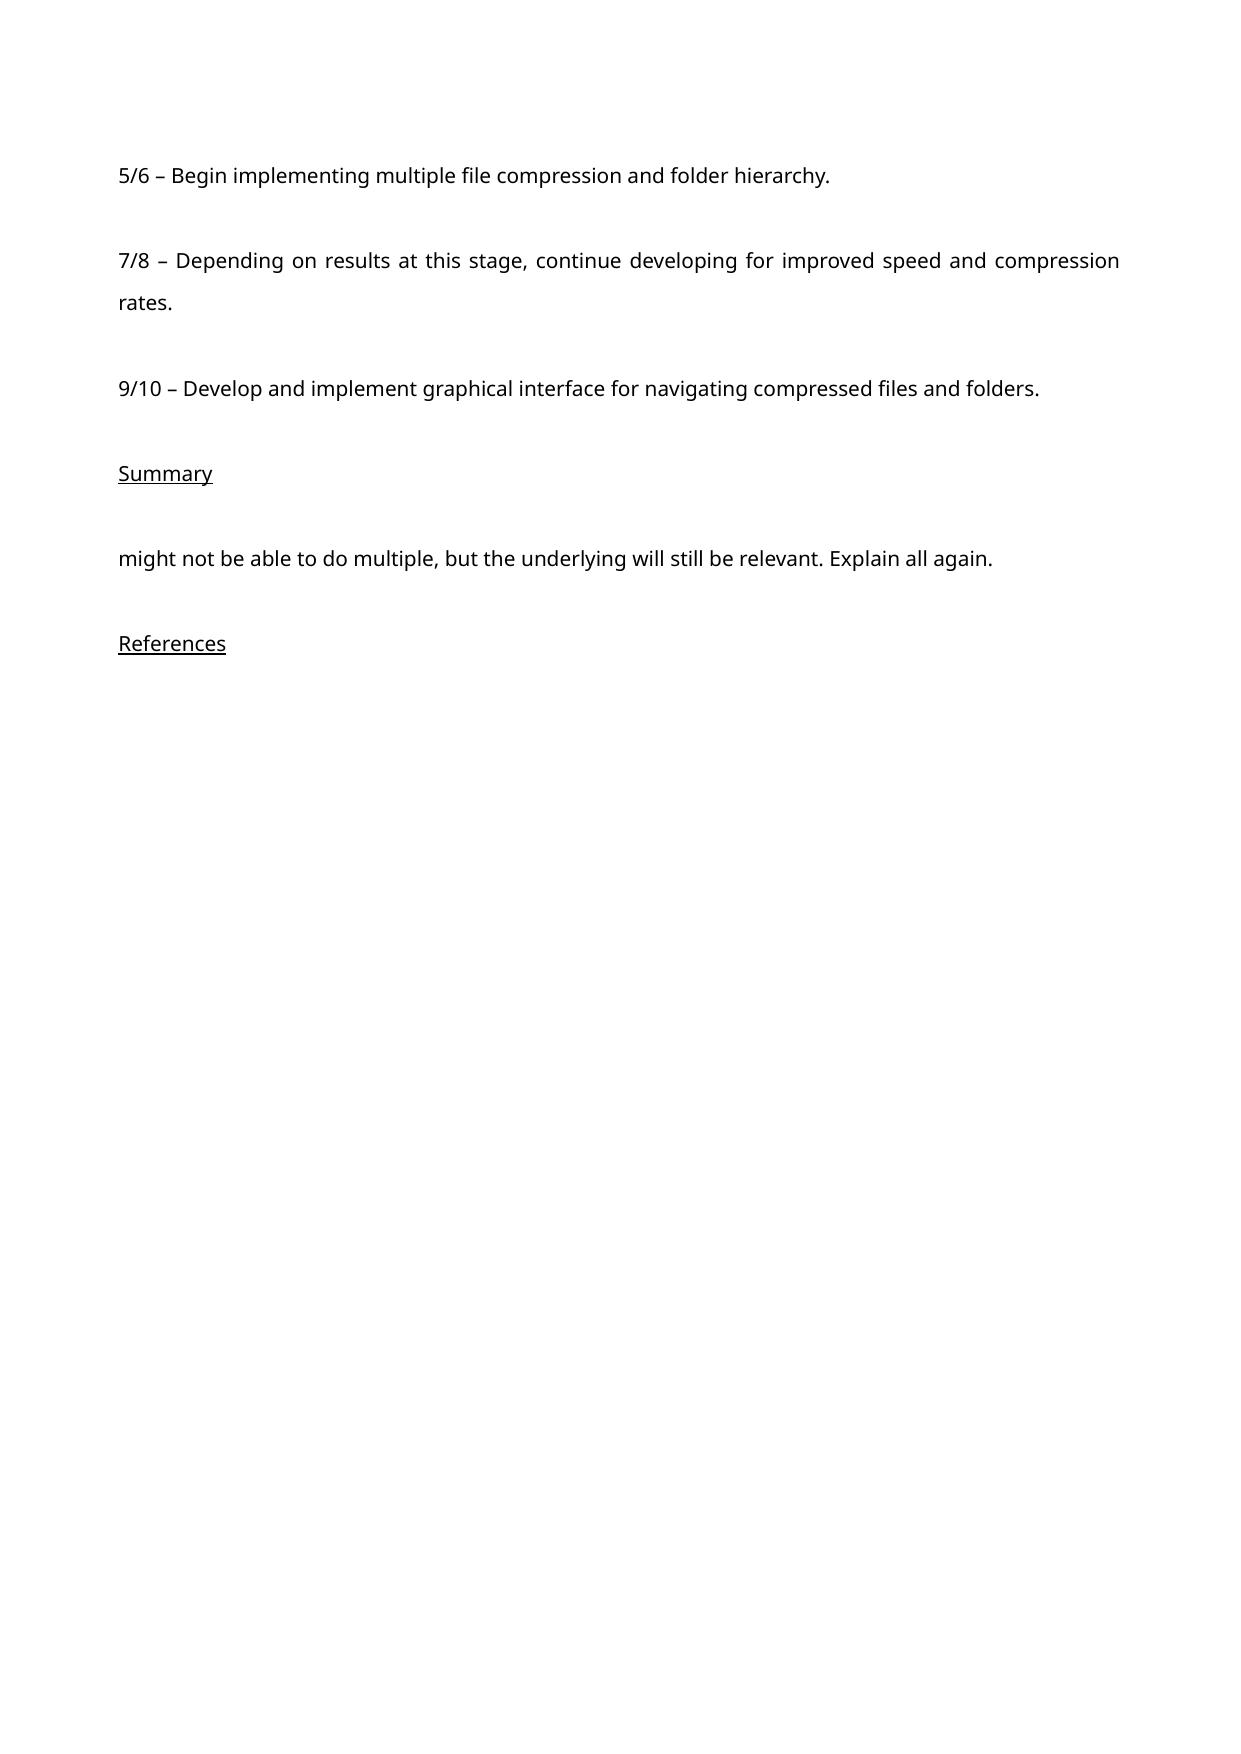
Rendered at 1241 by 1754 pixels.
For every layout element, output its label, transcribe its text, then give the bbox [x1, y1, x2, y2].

text 7/8 – Depending on results at this stage, continue developing for improved speed and compression rates. [118, 246, 1122, 317]
text Summary [118, 459, 1122, 487]
text 5/6 – Begin implementing multiple file compression and folder hierarchy. [118, 161, 1122, 189]
text might not be able to do multiple, but the underlying will still be relevant. Explain all again. [118, 544, 1122, 573]
text 9/10 – Develop and implement graphical interface for navigating compressed files and folders. [118, 374, 1122, 402]
text References [118, 629, 1122, 658]
